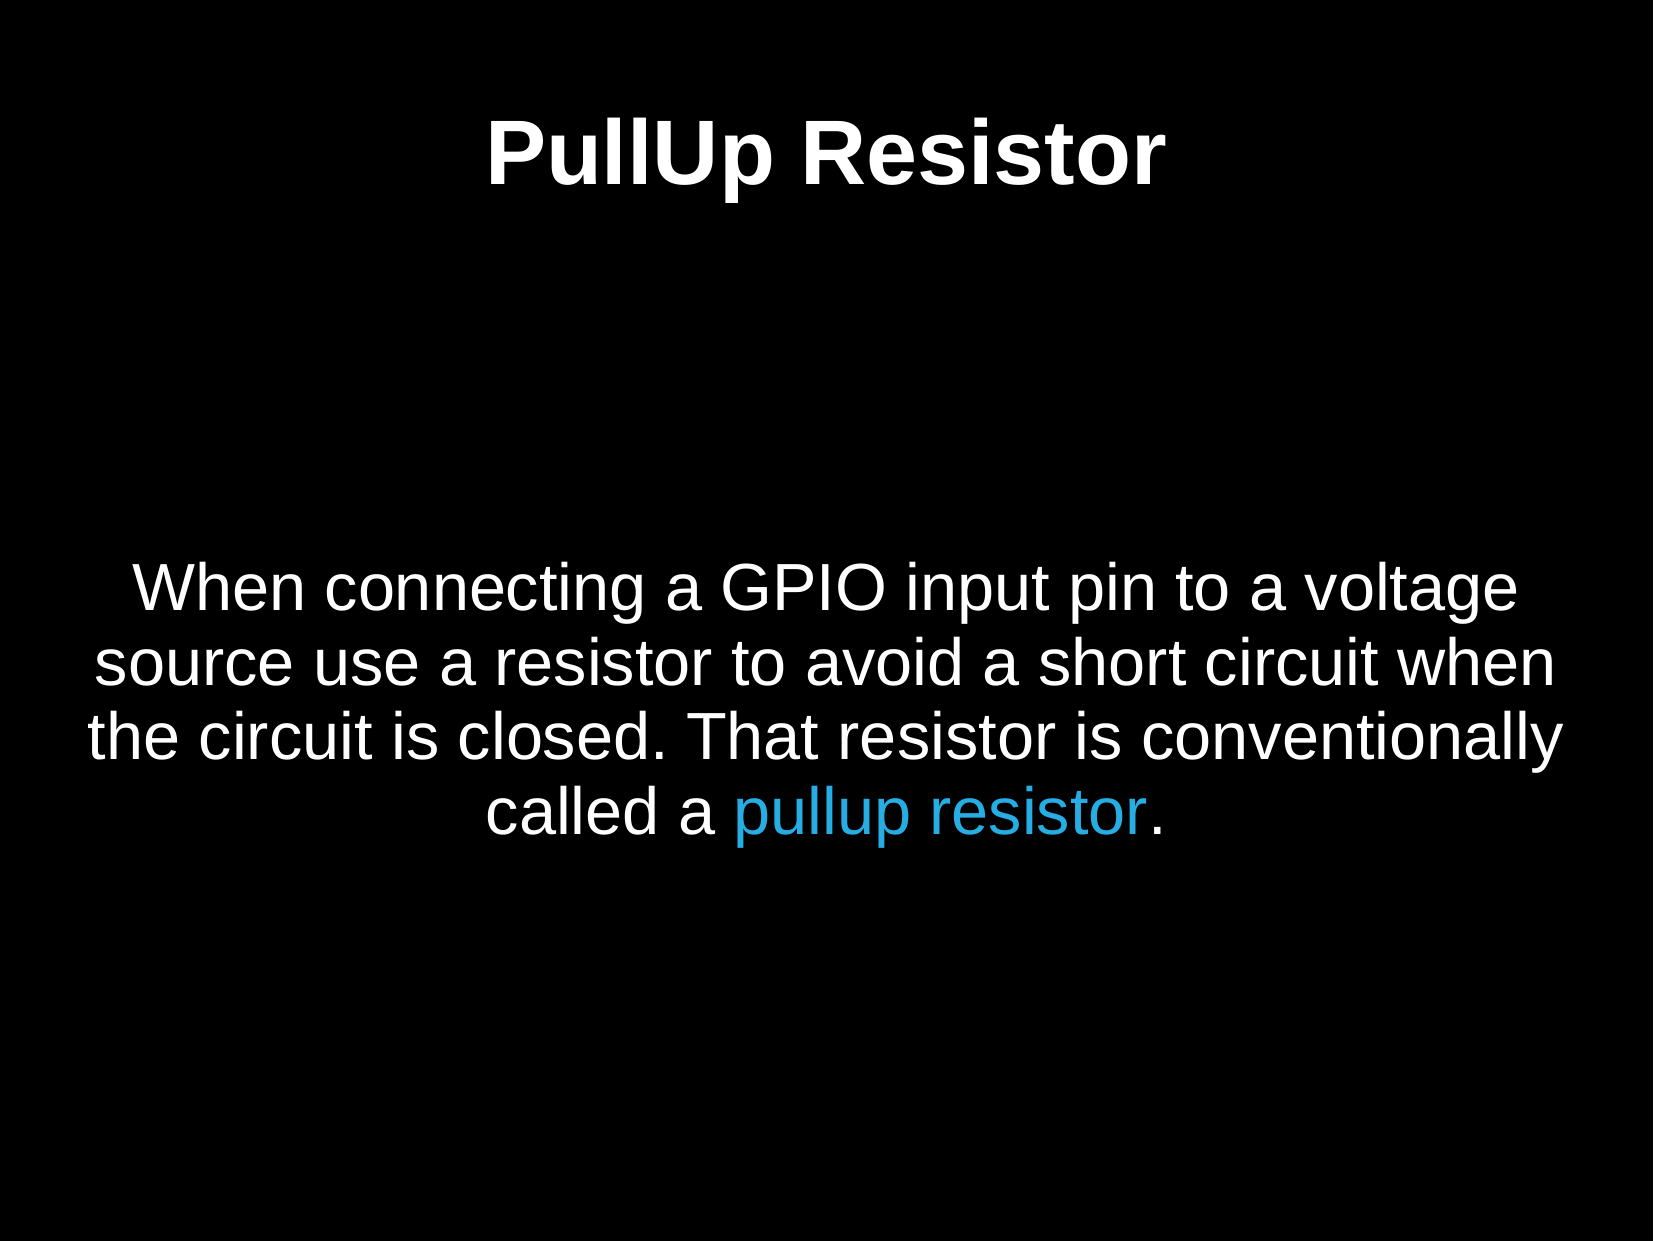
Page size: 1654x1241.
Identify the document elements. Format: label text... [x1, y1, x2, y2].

title PullUp Resistor [82, 49, 1571, 257]
subtitle When connecting a GPIO input pin to a voltage source use a resistor to avoid a short circuit when the circuit is closed. That resistor is conventionally called a pullup resistor. [82, 290, 1571, 1109]
